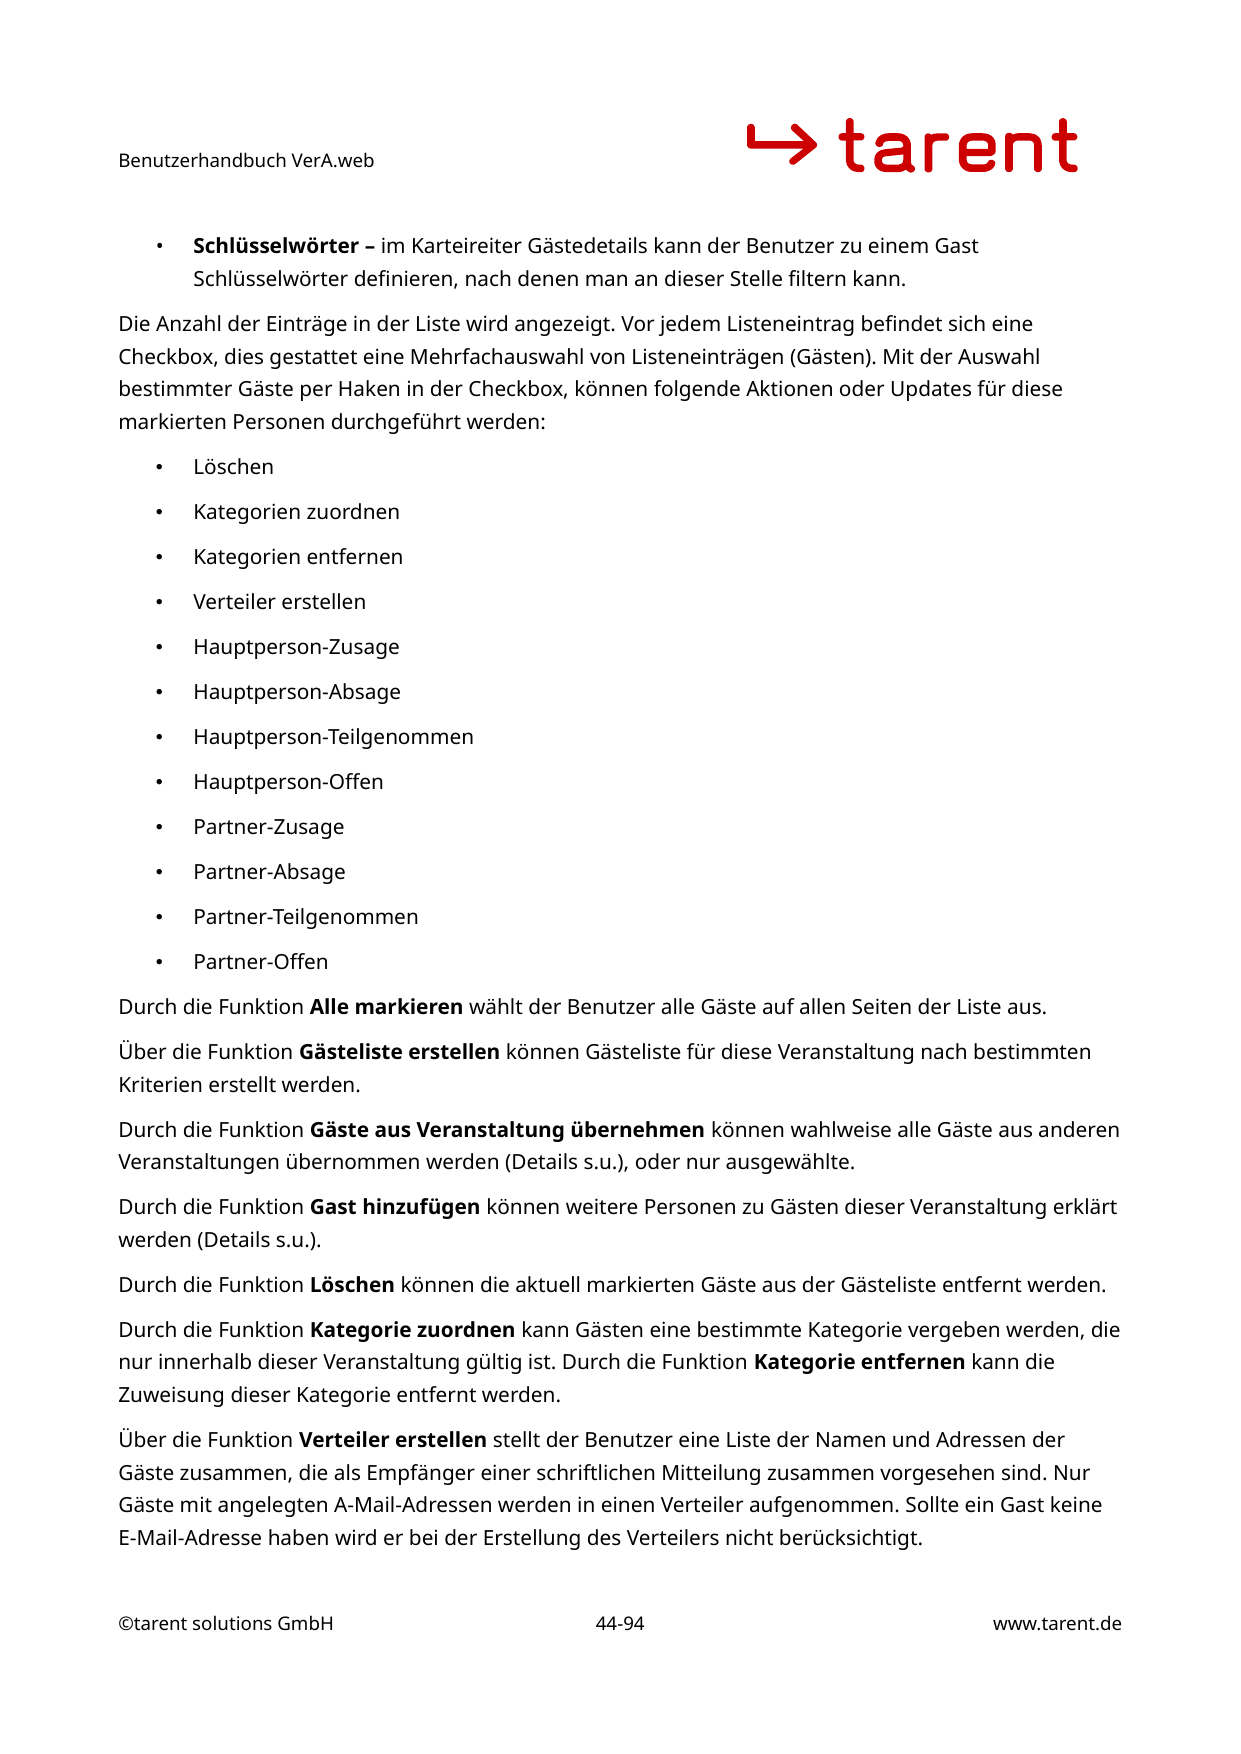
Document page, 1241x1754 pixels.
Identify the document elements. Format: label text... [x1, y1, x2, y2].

list Partner-Absage [156, 857, 1122, 886]
text Die Anzahl der Einträge in der Liste wird angezeigt. Vor jedem Listeneintrag befindet sich eine Checkbox, dies gestattet eine Mehrfachauswahl von Listeneinträgen (Gästen). Mit der Auswahl bestimmter Gäste per Haken in der Checkbox, können folgende Aktionen oder Updates für diese markierten Personen durchgeführt werden: [118, 309, 1122, 436]
text Über die Funktion Gästeliste erstellen können Gästeliste für diese Veranstaltung nach bestimmten Kriterien erstellt werden. [118, 1037, 1122, 1098]
text Durch die Funktion Gast hinzufügen können weitere Personen zu Gästen dieser Veranstaltung erklärt werden (Details s.u.). [118, 1192, 1122, 1253]
list Partner-Zusage [156, 812, 1122, 841]
text Über die Funktion Verteiler erstellen stellt der Benutzer eine Liste der Namen und Adressen der Gäste zusammen, die als Empfänger einer schriftlichen Mitteilung zusammen vorgesehen sind. Nur Gäste mit angelegten A-Mail-Adressen werden in einen Verteiler aufgenommen. Sollte ein Gast keine E-Mail-Adresse haben wird er bei der Erstellung des Verteilers nicht berücksichtigt. [118, 1425, 1122, 1551]
list Löschen [156, 452, 1122, 481]
text Durch die Funktion Alle markieren wählt der Benutzer alle Gäste auf allen Seiten der Liste aus. [118, 992, 1122, 1021]
list Hauptperson-Absage [156, 677, 1122, 706]
list Hauptperson-Teilgenommen [156, 722, 1122, 751]
list Partner-Offen [156, 947, 1122, 976]
list Verteiler erstellen [156, 587, 1122, 616]
text Durch die Funktion Kategorie zuordnen kann Gästen eine bestimmte Kategorie vergeben werden, die nur innerhalb dieser Veranstaltung gültig ist. Durch die Funktion Kategorie entfernen kann die Zuweisung dieser Kategorie entfernt werden. [118, 1315, 1122, 1408]
list Partner-Teilgenommen [156, 902, 1122, 931]
list Schlüsselwörter – im Karteireiter Gästedetails kann der Benutzer zu einem Gast Schlüsselwörter definieren, nach denen man an dieser Stelle filtern kann. [156, 232, 1122, 293]
list Hauptperson-Offen [156, 767, 1122, 796]
text Durch die Funktion Gäste aus Veranstaltung übernehmen können wahlweise alle Gäste aus anderen Veranstaltungen übernommen werden (Details s.u.), oder nur ausgewählte. [118, 1115, 1122, 1176]
list Kategorien entfernen [156, 542, 1122, 571]
text Durch die Funktion Löschen können die aktuell markierten Gäste aus der Gästeliste entfernt werden. [118, 1270, 1122, 1298]
list Hauptperson-Zusage [156, 632, 1122, 661]
list Kategorien zuordnen [156, 497, 1122, 526]
